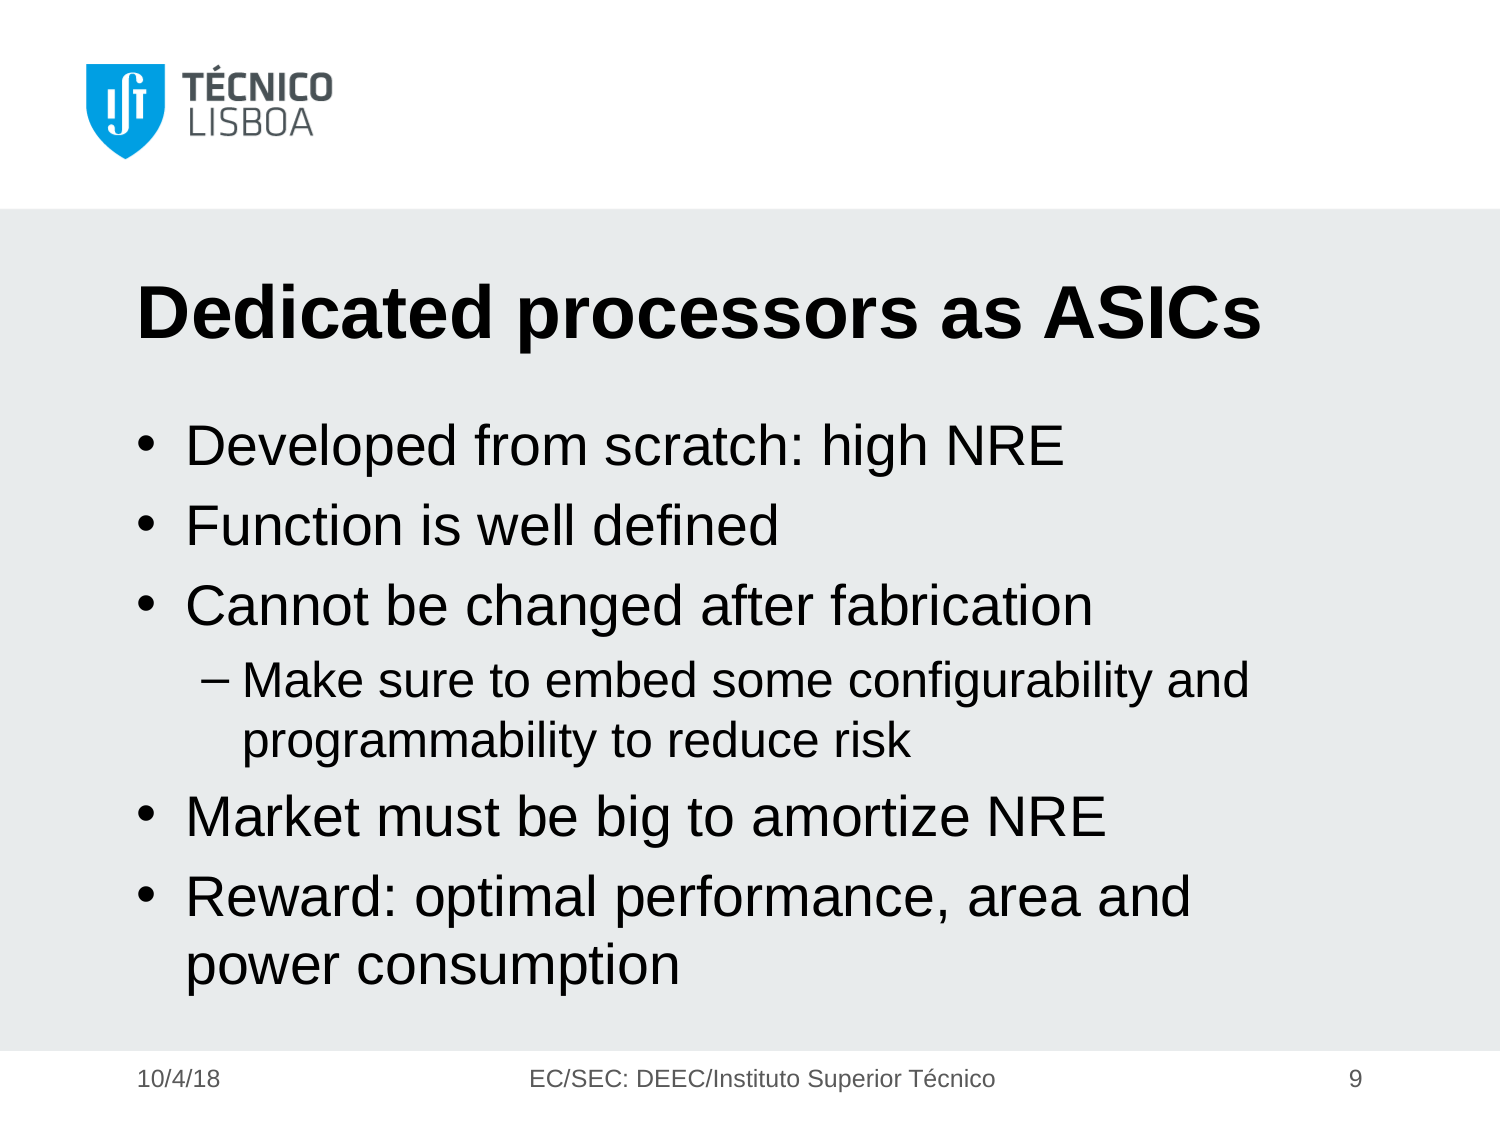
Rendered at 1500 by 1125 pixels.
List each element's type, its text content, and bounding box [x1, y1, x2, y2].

title Dedicated processors as ASICs [121, 237, 1378, 381]
slide_number 10/4/18 [121, 1052, 425, 1103]
picture [0, 0, 1500, 1125]
slide_number [1077, 1052, 1378, 1103]
list Developed from scratch: high NRE Function is well defined Cannot be changed after fabrication Make sure to embed some configurability and programmability to reduce risk Market must be big to amortize NRE Reward: optimal performance, area and power consumption [121, 400, 1378, 1005]
footer EC/SEC: DEEC/Instituto Superior Técnico [512, 1052, 1021, 1103]
